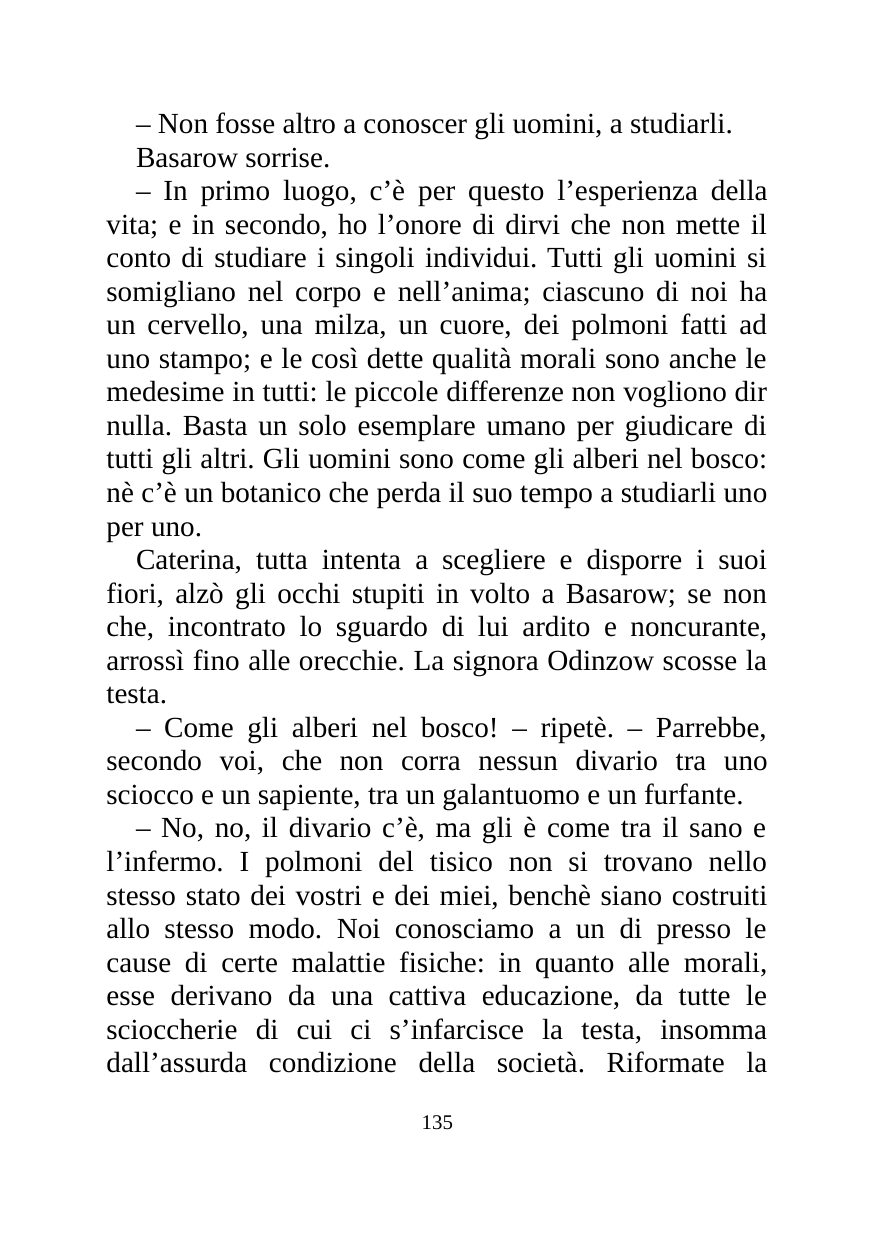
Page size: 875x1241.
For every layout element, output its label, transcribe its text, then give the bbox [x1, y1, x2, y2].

text – Come gli alberi nel bosco! – ripetè. – Parrebbe, secondo voi, che non corra nessun divario tra uno sciocco e un sapiente, tra un galantuomo e un furfante. [106, 710, 768, 811]
text – Non fosse altro a conoscer gli uomini, a studiarli. [106, 106, 768, 140]
text – In primo luogo, c’è per questo l’esperienza della vita; e in secondo, ho l’onore di dirvi che non mette il conto di studiare i singoli individui. Tutti gli uomini si somigliano nel corpo e nell’anima; ciascuno di noi ha un cervello, una milza, un cuore, dei polmoni fatti ad uno stampo; e le così dette qualità morali sono anche le medesime in tutti: le piccole differenze non vogliono dir nulla. Basta un solo esemplare umano per giudicare di tutti gli altri. Gli uomini sono come gli alberi nel bosco: nè c’è un botanico che perda il suo tempo a studiarli uno per uno. [106, 173, 768, 542]
text – No, no, il divario c’è, ma gli è come tra il sano e l’infermo. I polmoni del tisico non si trovano nello stesso stato dei vostri e dei miei, benchè siano costruiti allo stesso modo. Noi conosciamo a un di presso le cause di certe malattie fisiche: in quanto alle morali, esse derivano da una cattiva educazione, da tutte le scioccherie di cui ci s’infarcisce la testa, insomma dall’assurda condizione della società. Riformate la [106, 811, 768, 1079]
text Basarow sorrise. [106, 140, 768, 173]
text Caterina, tutta intenta a scegliere e disporre i suoi fiori, alzò gli occhi stupiti in volto a Basarow; se non che, incontrato lo sguardo di lui ardito e noncurante, arrossì fino alle orecchie. La signora Odinzow scosse la testa. [106, 542, 768, 710]
